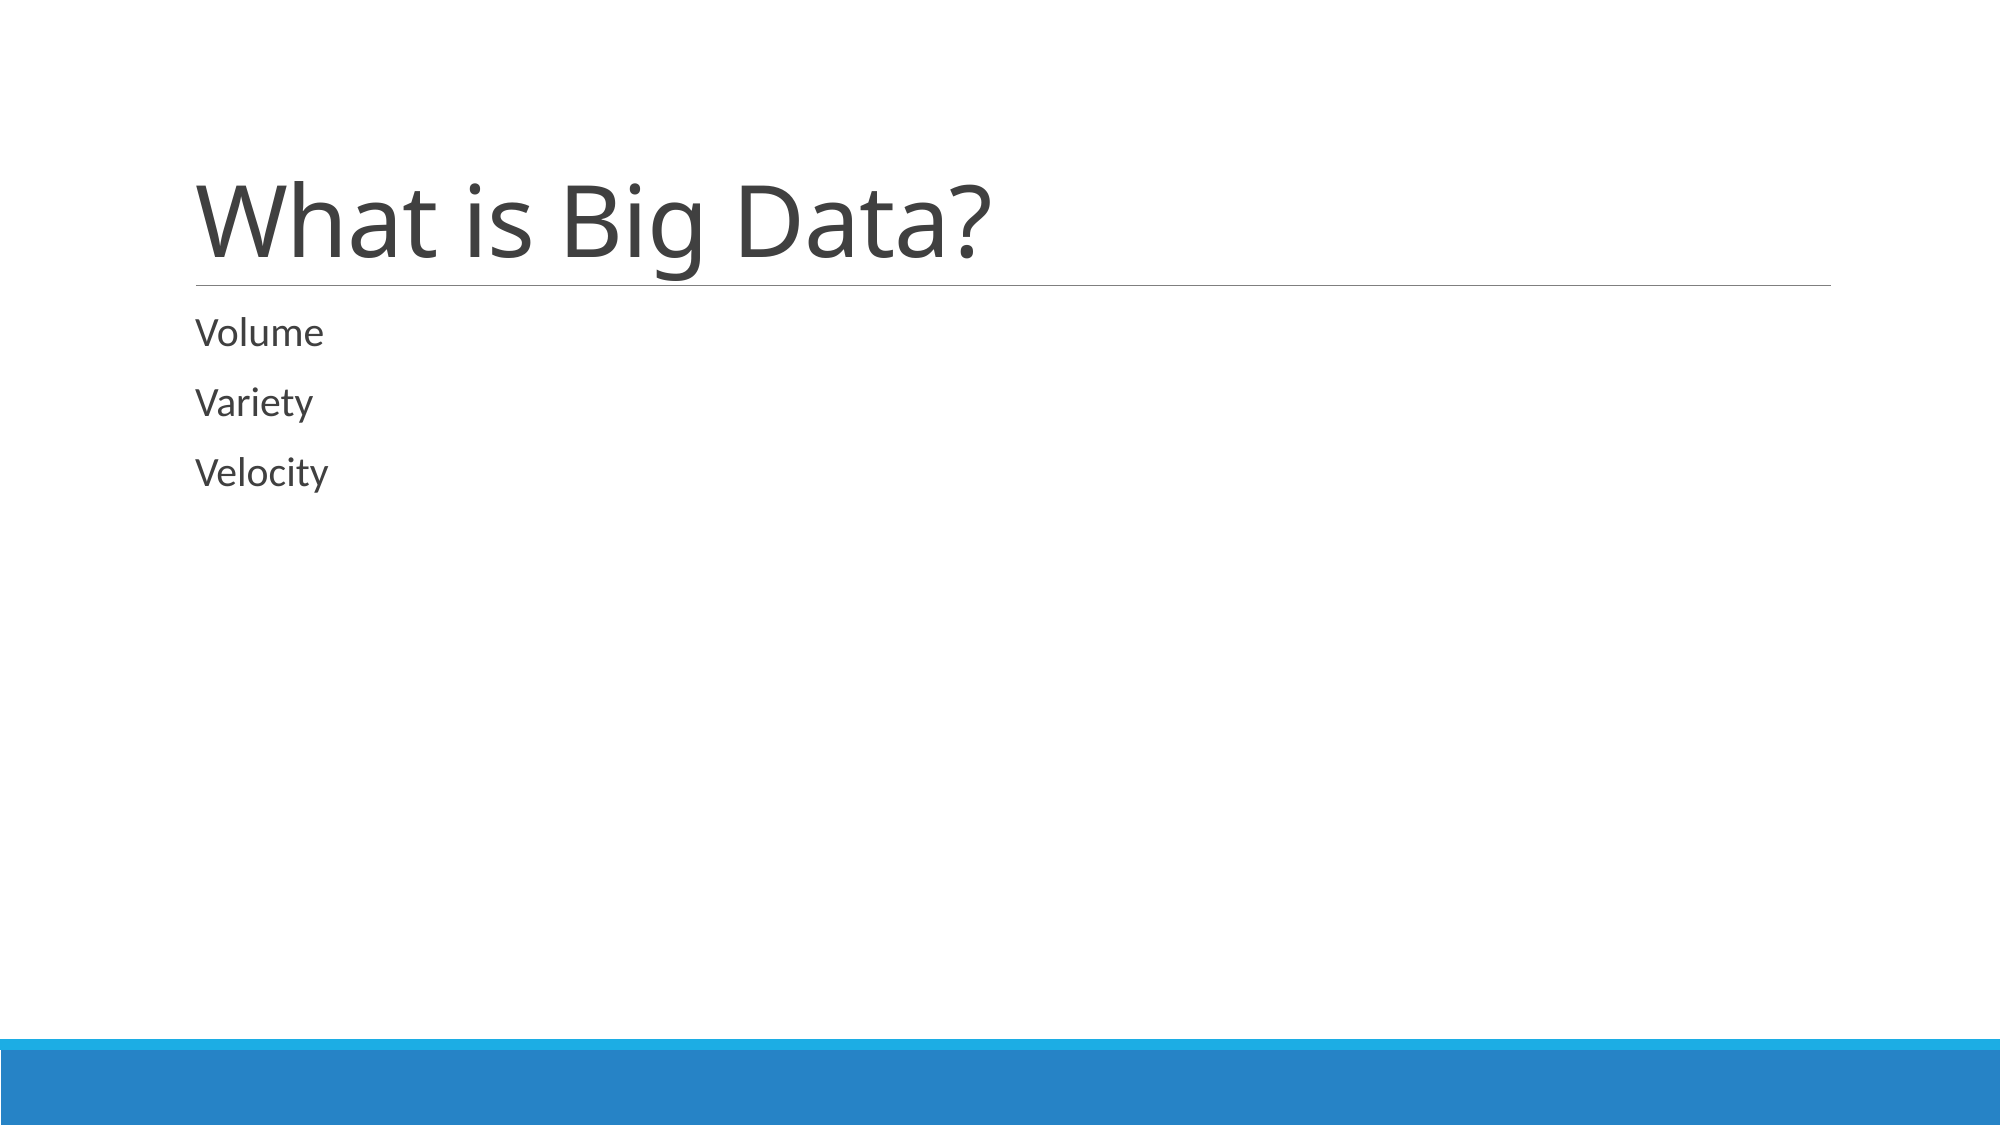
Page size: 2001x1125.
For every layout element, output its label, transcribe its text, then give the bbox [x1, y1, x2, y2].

title What is Big Data? [180, 47, 1831, 286]
list Volume Variety Velocity [180, 302, 1831, 963]
